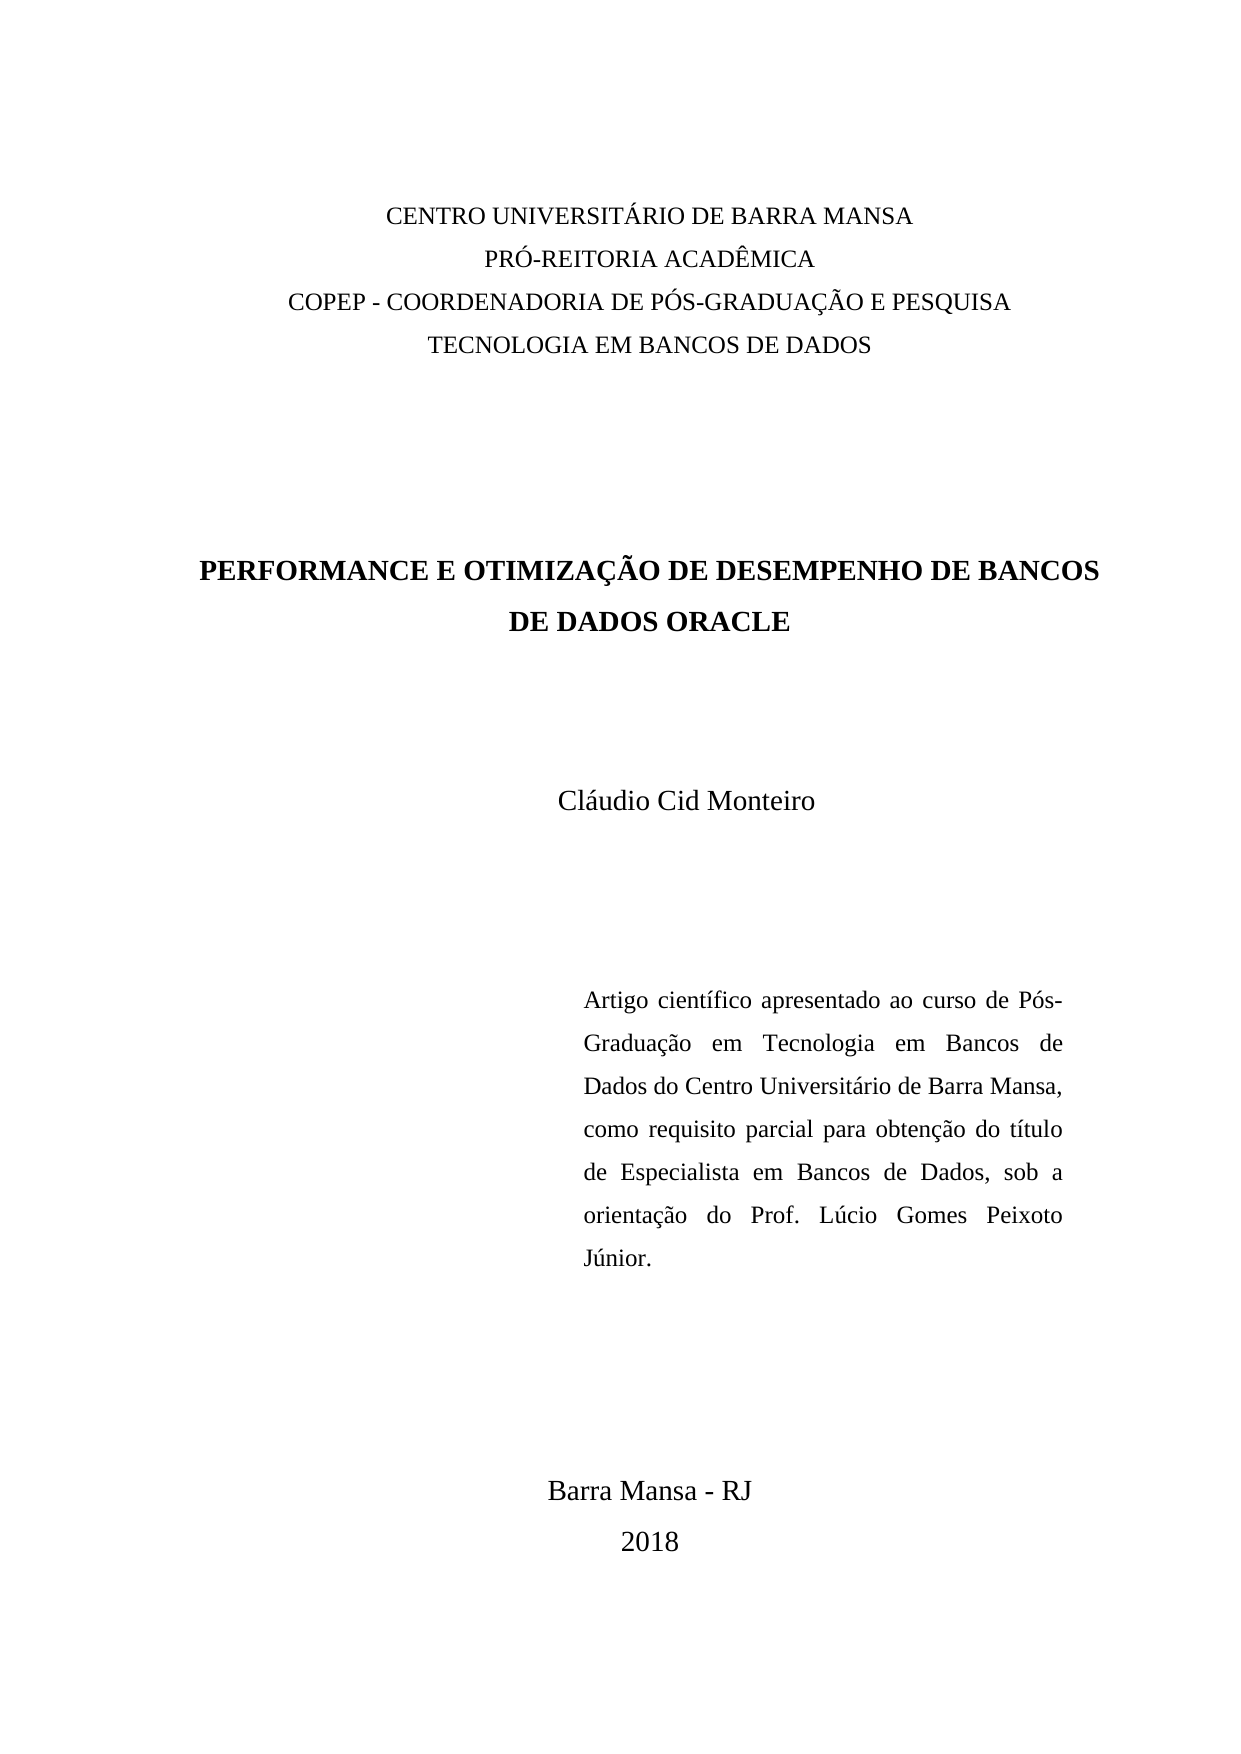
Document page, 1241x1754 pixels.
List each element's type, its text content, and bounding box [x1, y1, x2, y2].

subtitle PERFORMANCE E OTIMIZAÇÃO DE DESEMPENHO DE BANCOS DE DADOS ORACLE [177, 553, 1122, 637]
text COPEP - COORDENADORIA DE PÓS-GRADUAÇÃO E PESQUISA [177, 287, 1122, 316]
text 2018 [177, 1524, 1122, 1557]
text CENTRO UNIVERSITÁRIO DE BARRA MANSA [177, 201, 1122, 230]
table_header Artigo científico apresentado ao curso de Pós-Graduação em Tecnologia em Bancos de Dados do Centro Universitário de Barra Mansa, como requisito parcial para obtenção do título de Especialista em Bancos de Dados, sob a orientação do Prof. Lúcio Gomes Peixoto Júnior. [576, 985, 1070, 1272]
text PRÓ-REITORIA ACADÊMICA [177, 244, 1122, 273]
text Cláudio Cid Monteiro [177, 783, 1122, 817]
text Barra Mansa - RJ [177, 1473, 1122, 1507]
text TECNOLOGIA EM BANCOS DE DADOS [177, 331, 1122, 359]
